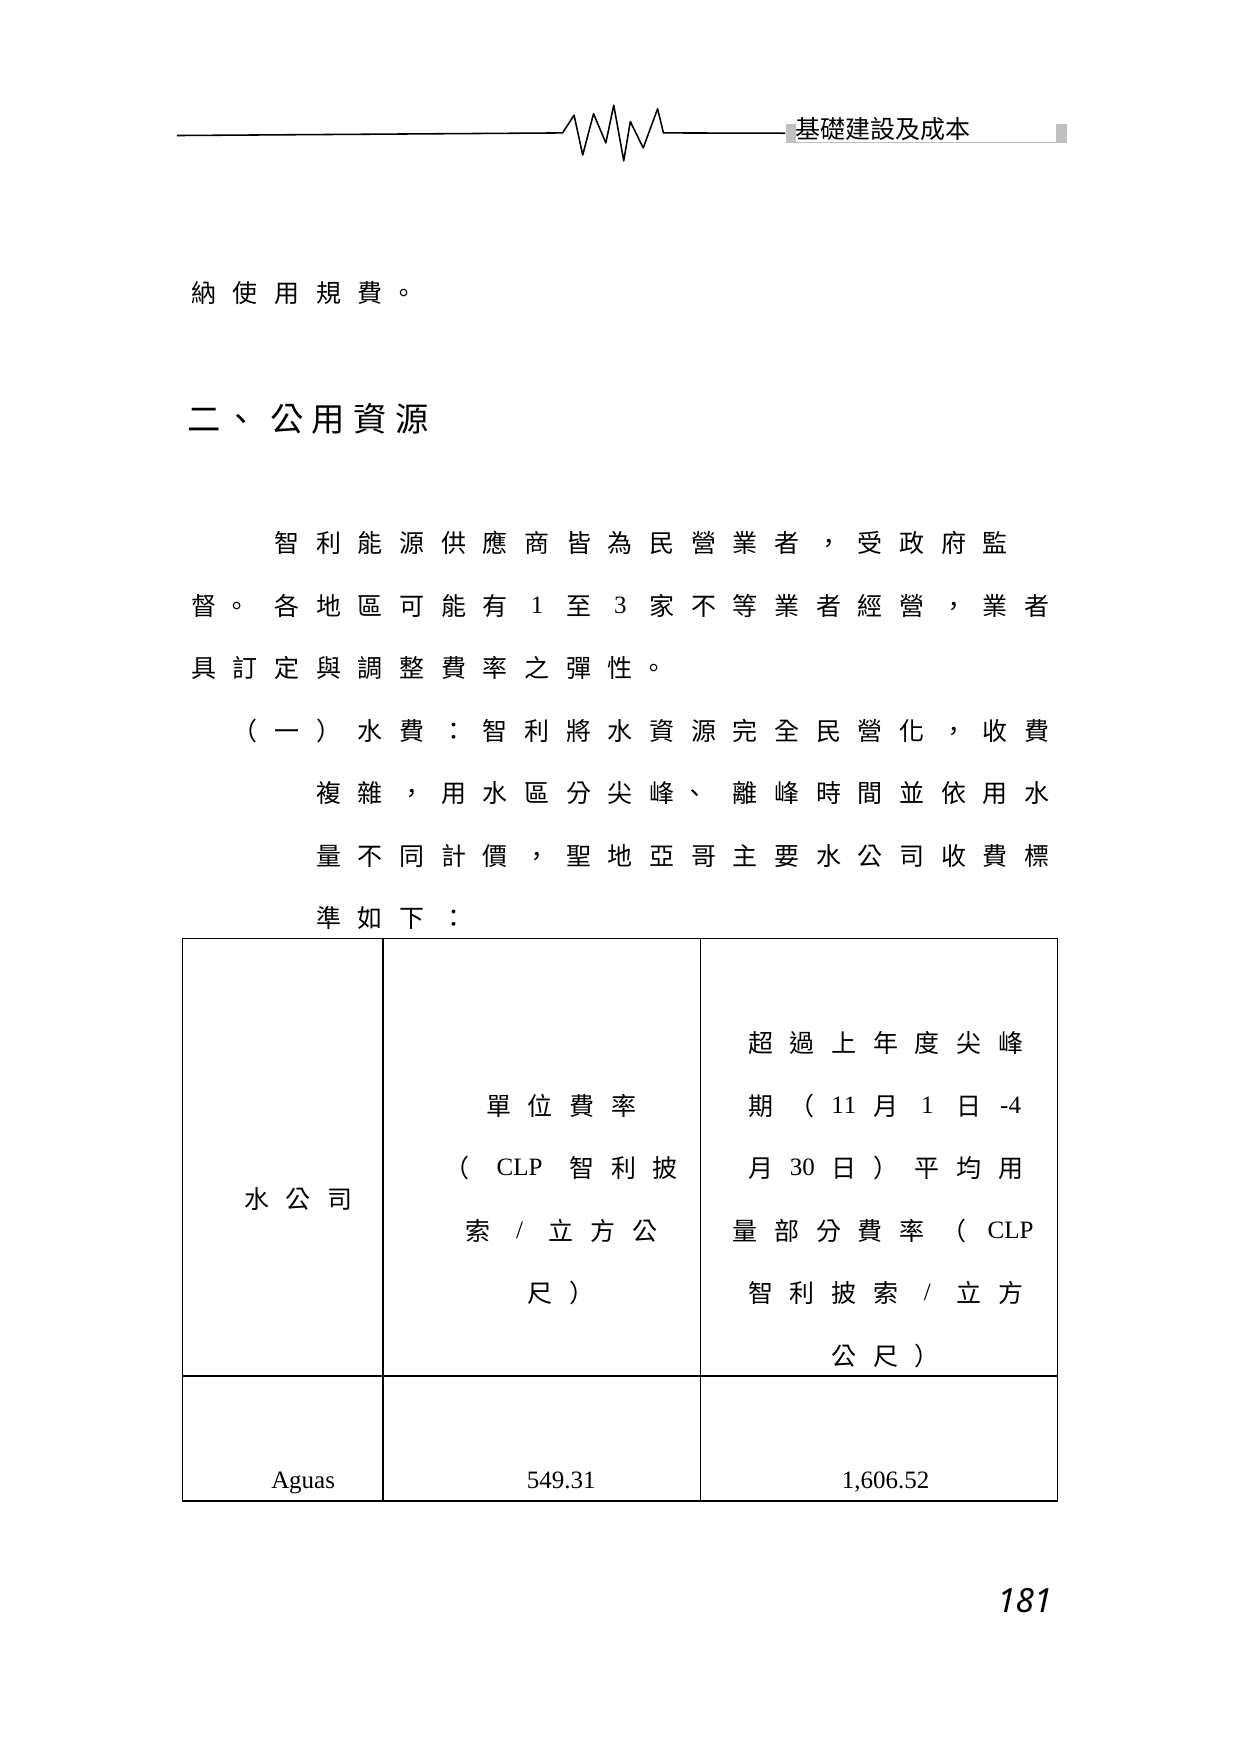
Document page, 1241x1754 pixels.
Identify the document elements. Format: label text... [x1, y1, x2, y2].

text 智利能源供應商皆為民營業者，受政府監督。各地區可能有1至3家不等業者經營，業者具訂定與調整費率之彈性。 [183, 500, 1058, 688]
table_cell 1,606.52 [701, 1377, 1057, 1500]
table_header 單位費率 （CLP智利披索/立方公尺） [384, 939, 700, 1375]
text 二、公用資源 [183, 375, 1058, 438]
table_header 水公司 [183, 939, 382, 1375]
table_header 超過上年度尖峰期（11月1日-4月30日）平均用量部分費率（CLP智利披索/立方公尺） [701, 939, 1057, 1375]
text 納使用規費。 [183, 250, 1058, 313]
text （一）水費：智利將水資源完全民營化，收費複雜，用水區分尖峰、離峰時間並依用水量不同計價，聖地亞哥主要水公司收費標準如下： [207, 688, 1058, 938]
table_cell Aguas [183, 1377, 382, 1500]
table_cell 549.31 [384, 1377, 700, 1500]
